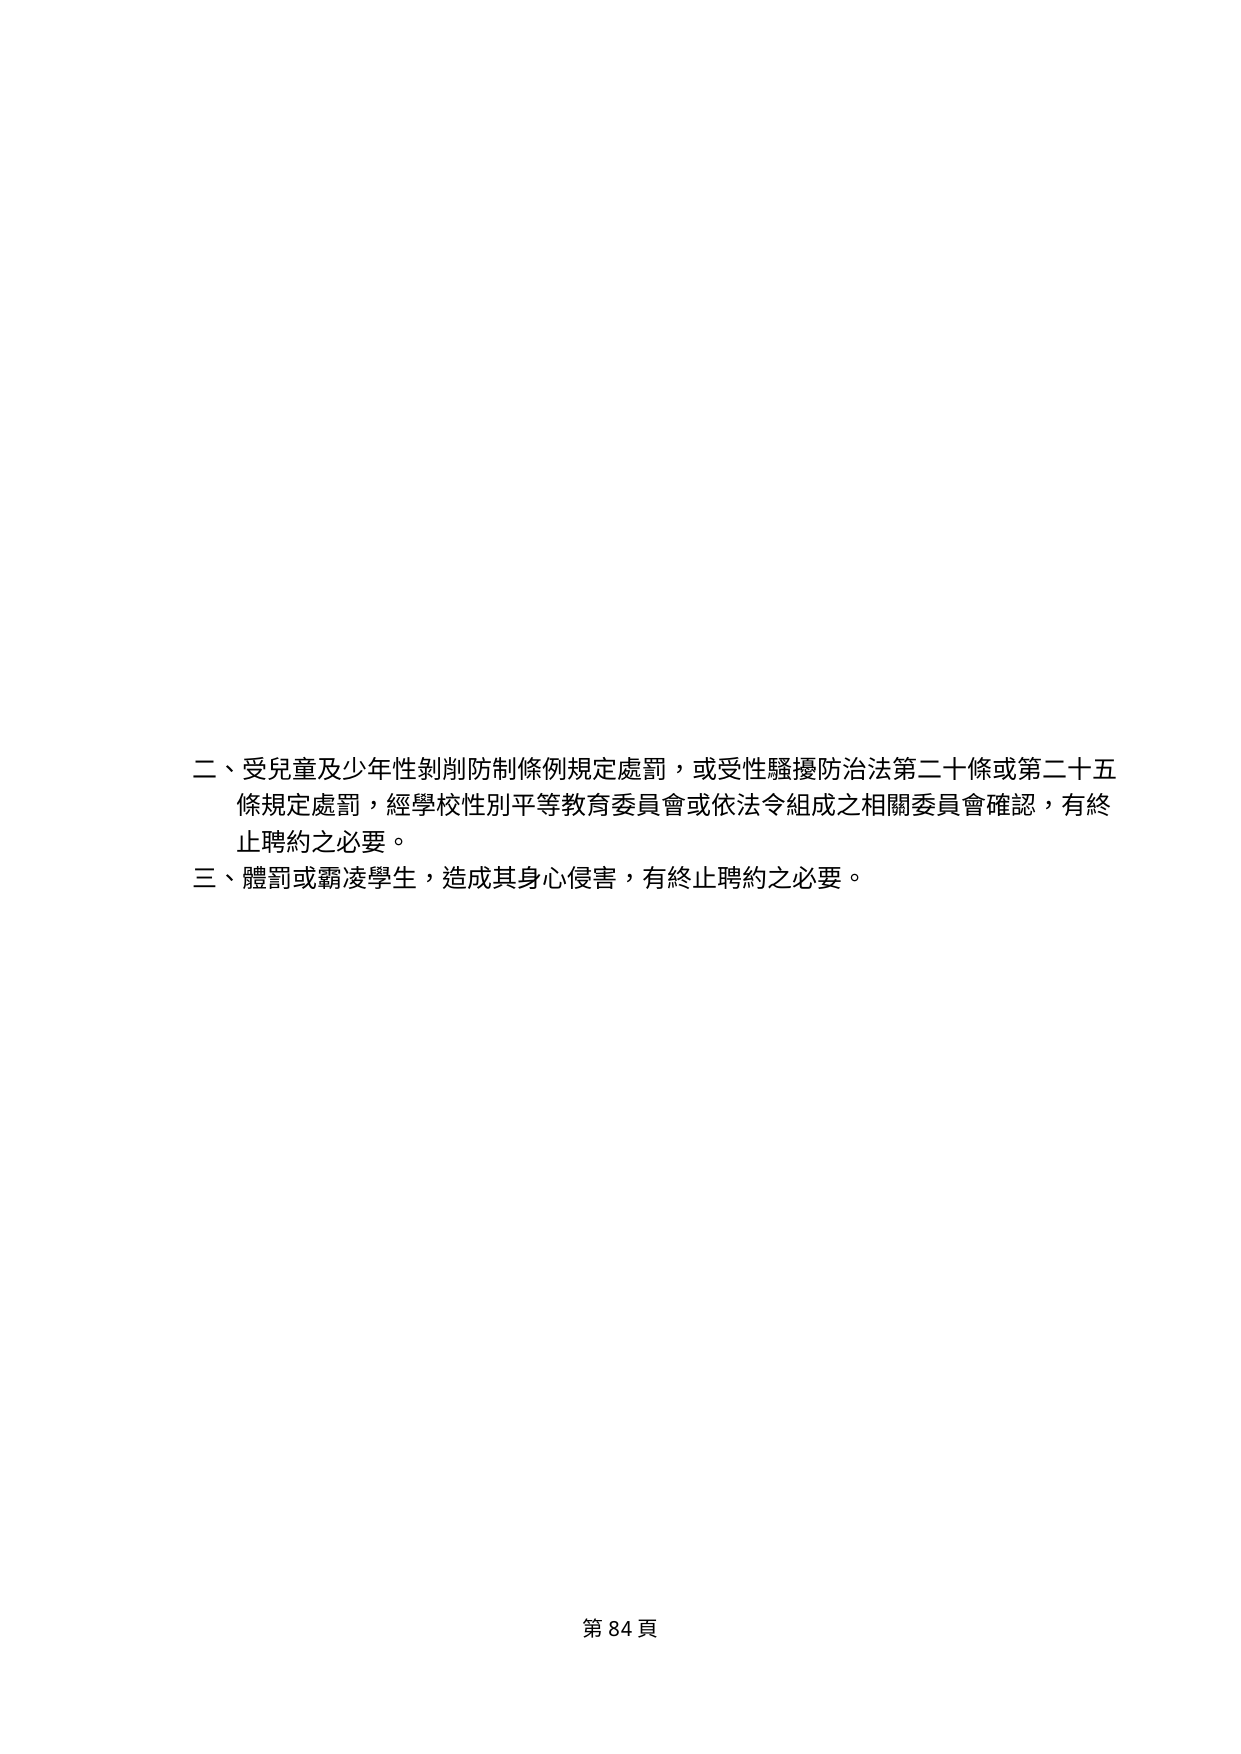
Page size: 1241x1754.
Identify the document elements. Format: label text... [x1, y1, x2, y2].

text 三、體罰或霸凌學生，造成其身心侵害，有終止聘約之必要。 [192, 858, 1122, 894]
text 二、受兒童及少年性剝削防制條例規定處罰，或受性騷擾防治法第二十條或第二十五條規定處罰，經學校性別平等教育委員會或依法令組成之相關委員會確認，有終止聘約之必要。 [192, 749, 1122, 858]
